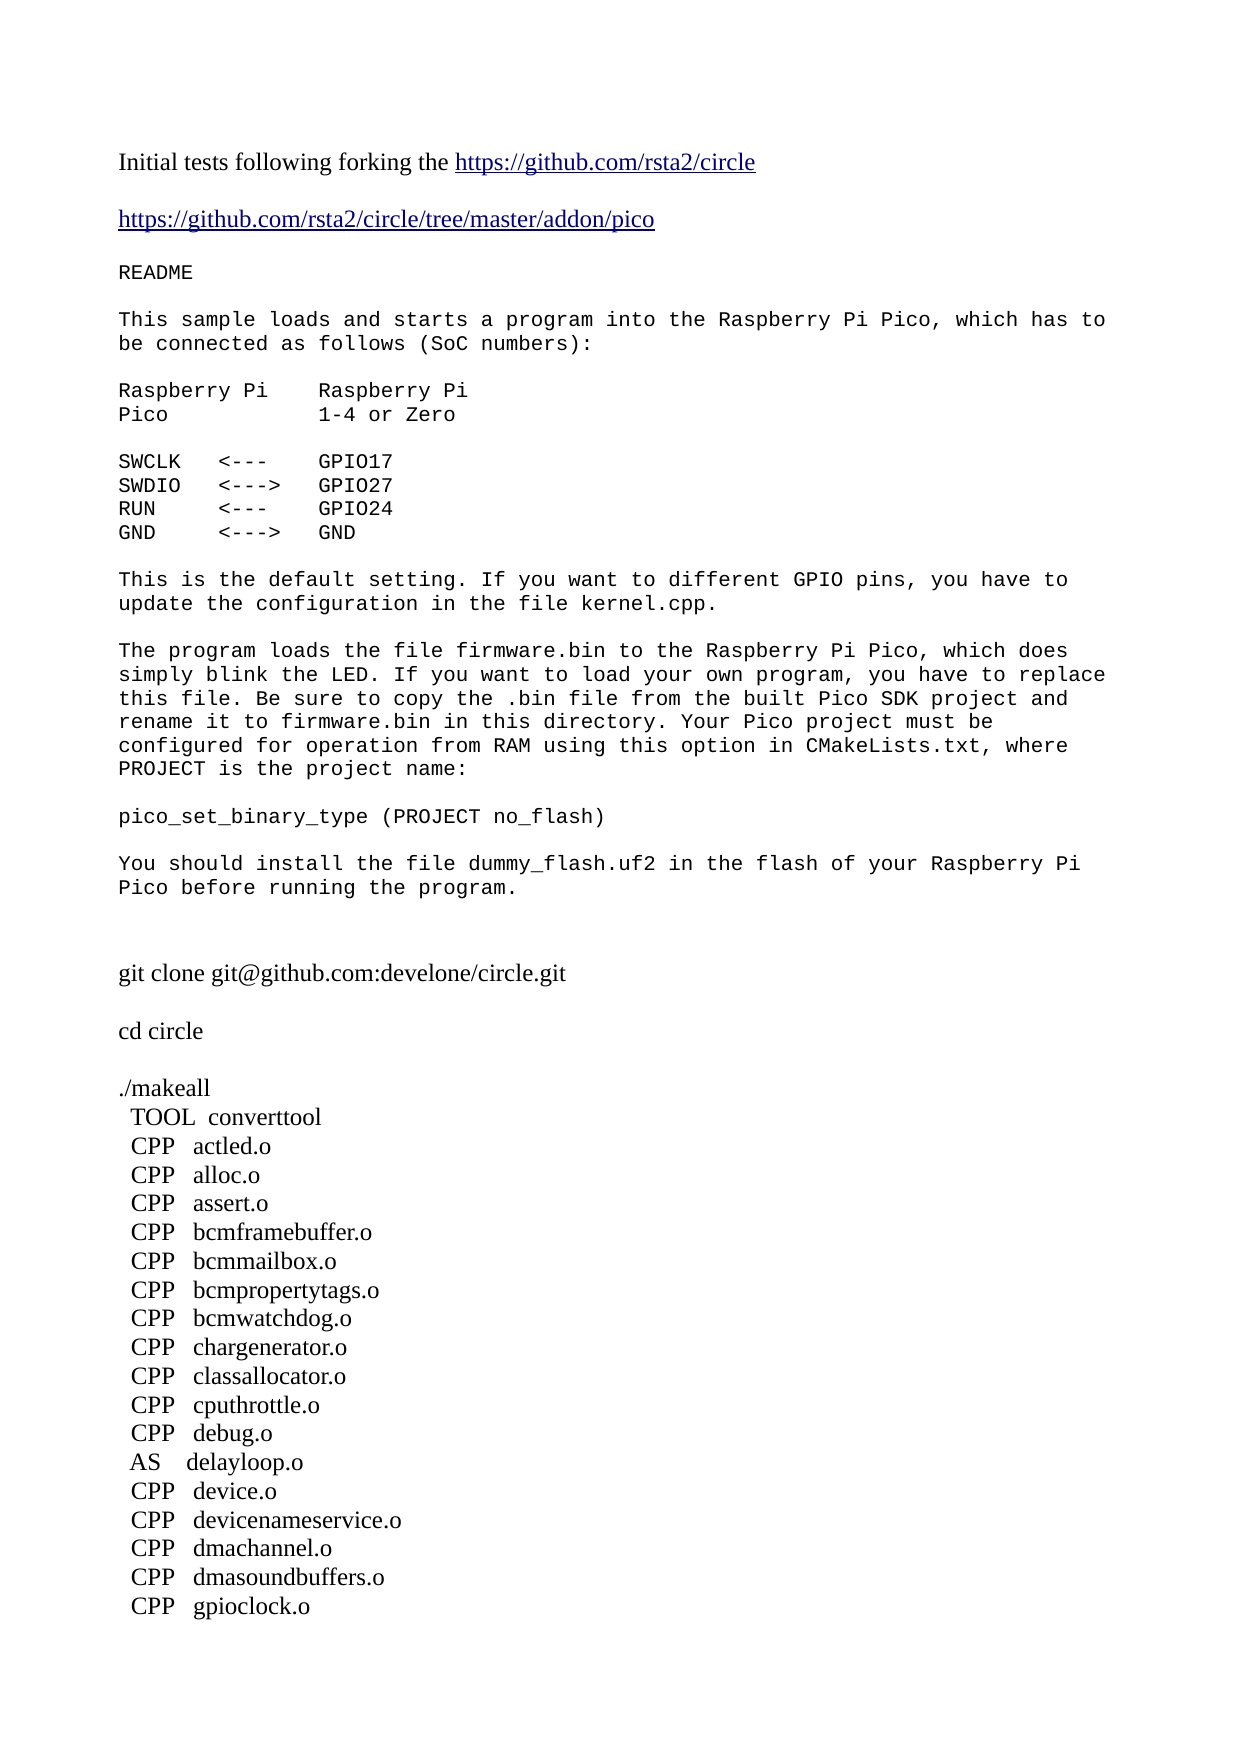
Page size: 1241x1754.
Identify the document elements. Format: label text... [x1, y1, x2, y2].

text CPP dmasoundbuffers.o [118, 1562, 1122, 1591]
text pico_set_binary_type (PROJECT no_flash) [118, 806, 1122, 829]
text This sample loads and starts a program into the Raspberry Pi Pico, which has to [118, 309, 1122, 333]
text Pico before running the program. [118, 877, 1122, 900]
text configured for operation from RAM using this option in CMakeLists.txt, where [118, 735, 1122, 758]
text CPP assert.o [118, 1188, 1122, 1217]
text CPP actled.o [118, 1131, 1122, 1160]
text simply blink the LED. If you want to load your own program, you have to replace [118, 664, 1122, 687]
text CPP bcmpropertytags.o [118, 1275, 1122, 1303]
text GND <---> GND [118, 522, 1122, 546]
text CPP alloc.o [118, 1160, 1122, 1188]
text cd circle [118, 1016, 1122, 1045]
text update the configuration in the file kernel.cpp. [118, 593, 1122, 617]
text CPP classallocator.o [118, 1361, 1122, 1390]
text rename it to firmware.bin in this directory. Your Pico project must be [118, 711, 1122, 735]
text CPP gpioclock.o [118, 1591, 1122, 1620]
text CPP device.o [118, 1476, 1122, 1505]
text https://github.com/rsta2/circle/tree/master/addon/pico [118, 204, 1122, 233]
text README [118, 262, 1122, 286]
text CPP bcmwatchdog.o [118, 1303, 1122, 1332]
text be connected as follows (SoC numbers): [118, 333, 1122, 356]
text Initial tests following forking the https://github.com/rsta2/circle [118, 147, 1122, 176]
text The program loads the file firmware.bin to the Raspberry Pi Pico, which does [118, 640, 1122, 664]
text This is the default setting. If you want to different GPIO pins, you have to [118, 569, 1122, 593]
text CPP chargenerator.o [118, 1332, 1122, 1361]
text SWCLK <--- GPIO17 [118, 451, 1122, 475]
text PROJECT is the project name: [118, 758, 1122, 782]
text CPP bcmmailbox.o [118, 1246, 1122, 1275]
text git clone git@github.com:develone/circle.git [118, 958, 1122, 987]
text TOOL converttool [118, 1102, 1122, 1131]
text CPP bcmframebuffer.o [118, 1217, 1122, 1246]
text CPP devicenameservice.o [118, 1505, 1122, 1533]
text this file. Be sure to copy the .bin file from the built Pico SDK project and [118, 687, 1122, 711]
text CPP cputhrottle.o [118, 1390, 1122, 1418]
text ./makeall [118, 1073, 1122, 1102]
text CPP dmachannel.o [118, 1533, 1122, 1562]
text Raspberry Pi Raspberry Pi [118, 380, 1122, 404]
text RUN <--- GPIO24 [118, 498, 1122, 522]
text Pico 1-4 or Zero [118, 404, 1122, 427]
text SWDIO <---> GPIO27 [118, 475, 1122, 498]
text CPP debug.o [118, 1418, 1122, 1447]
text AS delayloop.o [118, 1447, 1122, 1476]
text You should install the file dummy_flash.uf2 in the flash of your Raspberry Pi [118, 853, 1122, 877]
